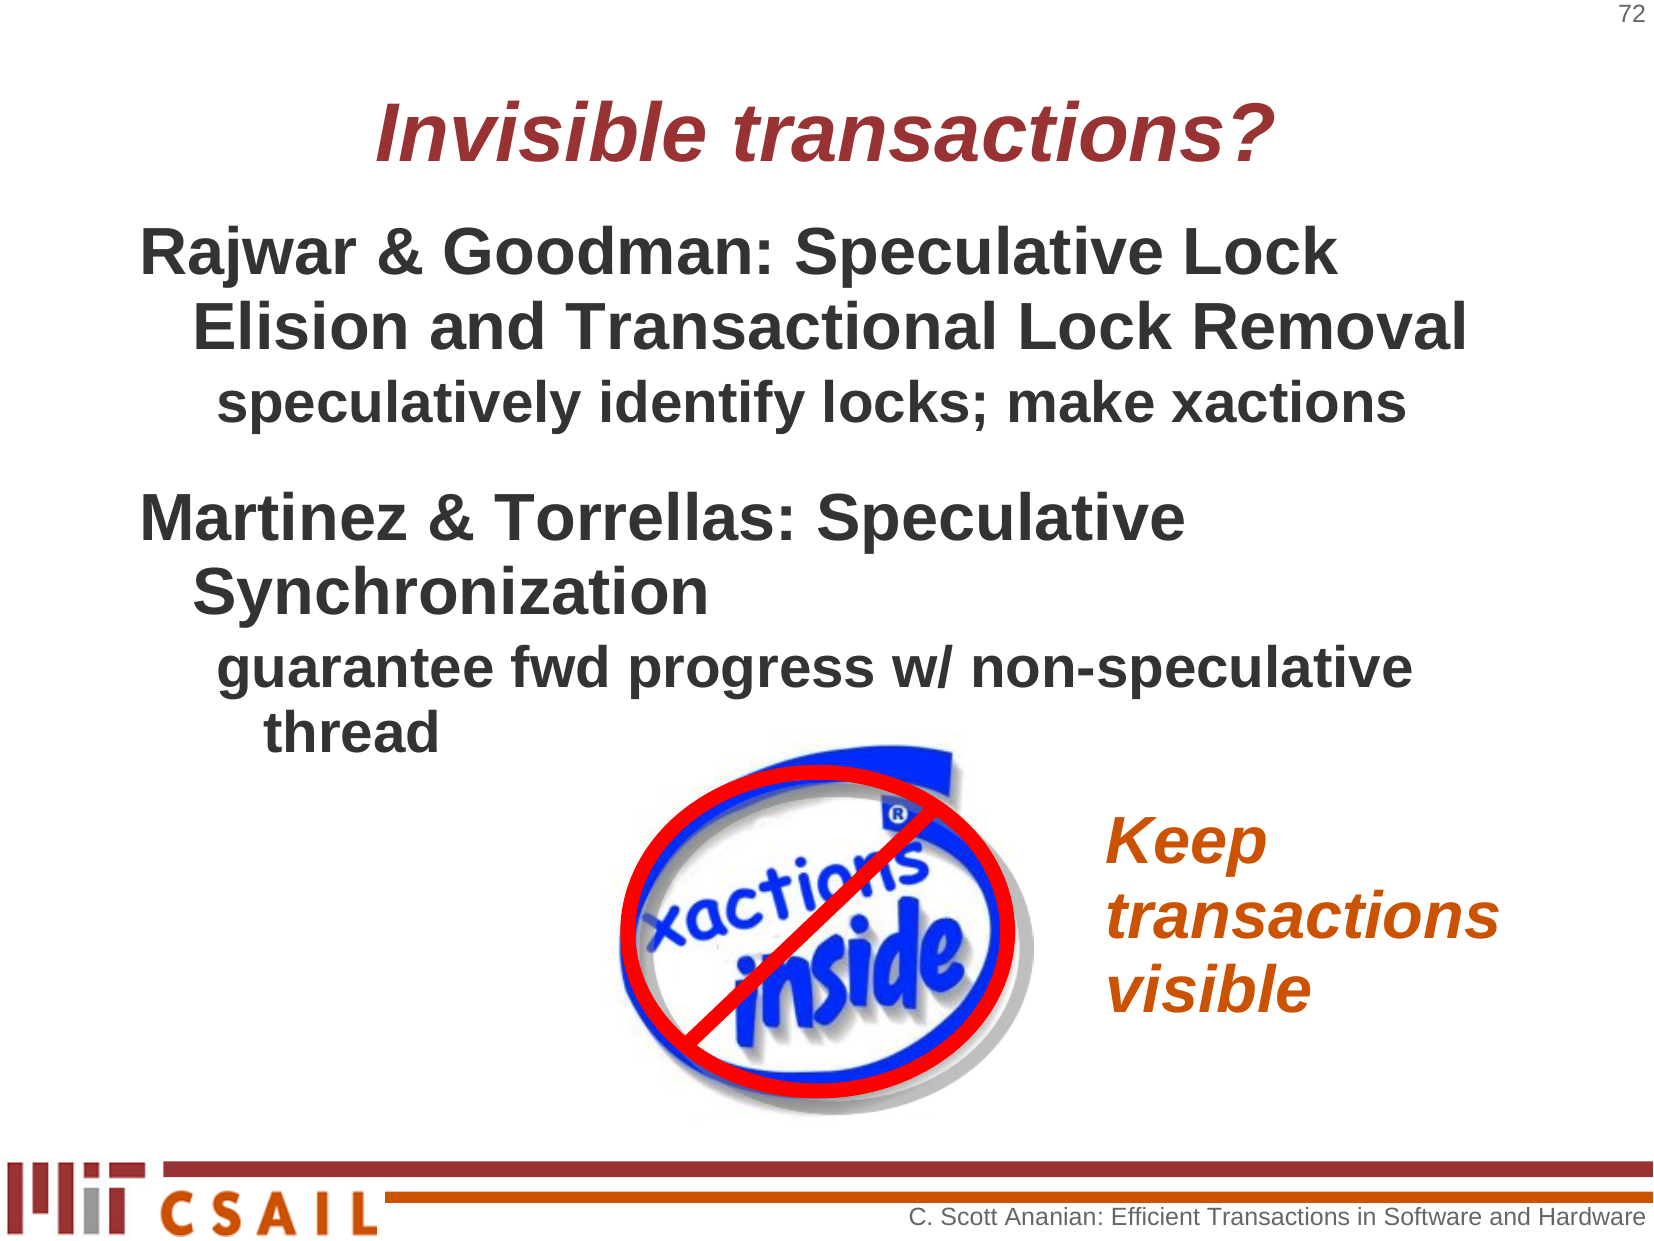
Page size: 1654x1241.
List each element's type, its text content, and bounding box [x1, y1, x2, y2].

picture [833, 930, 1018, 1099]
text_box Keep transactions visible [1105, 802, 1653, 1116]
picture [636, 780, 840, 952]
picture [698, 821, 1000, 1083]
picture [606, 733, 1033, 1129]
list Rajwar & Goodman: Speculative Lock Elision and Transactional Lock Removal speculatively identify locks; make xactions Martinez & Torrellas: Speculative Synchronization guarantee fwd progress w/ non-speculative thread [121, 214, 1561, 932]
title Invisible transactions? [52, 28, 1601, 237]
picture [654, 798, 917, 1034]
picture [0, 1155, 377, 1237]
